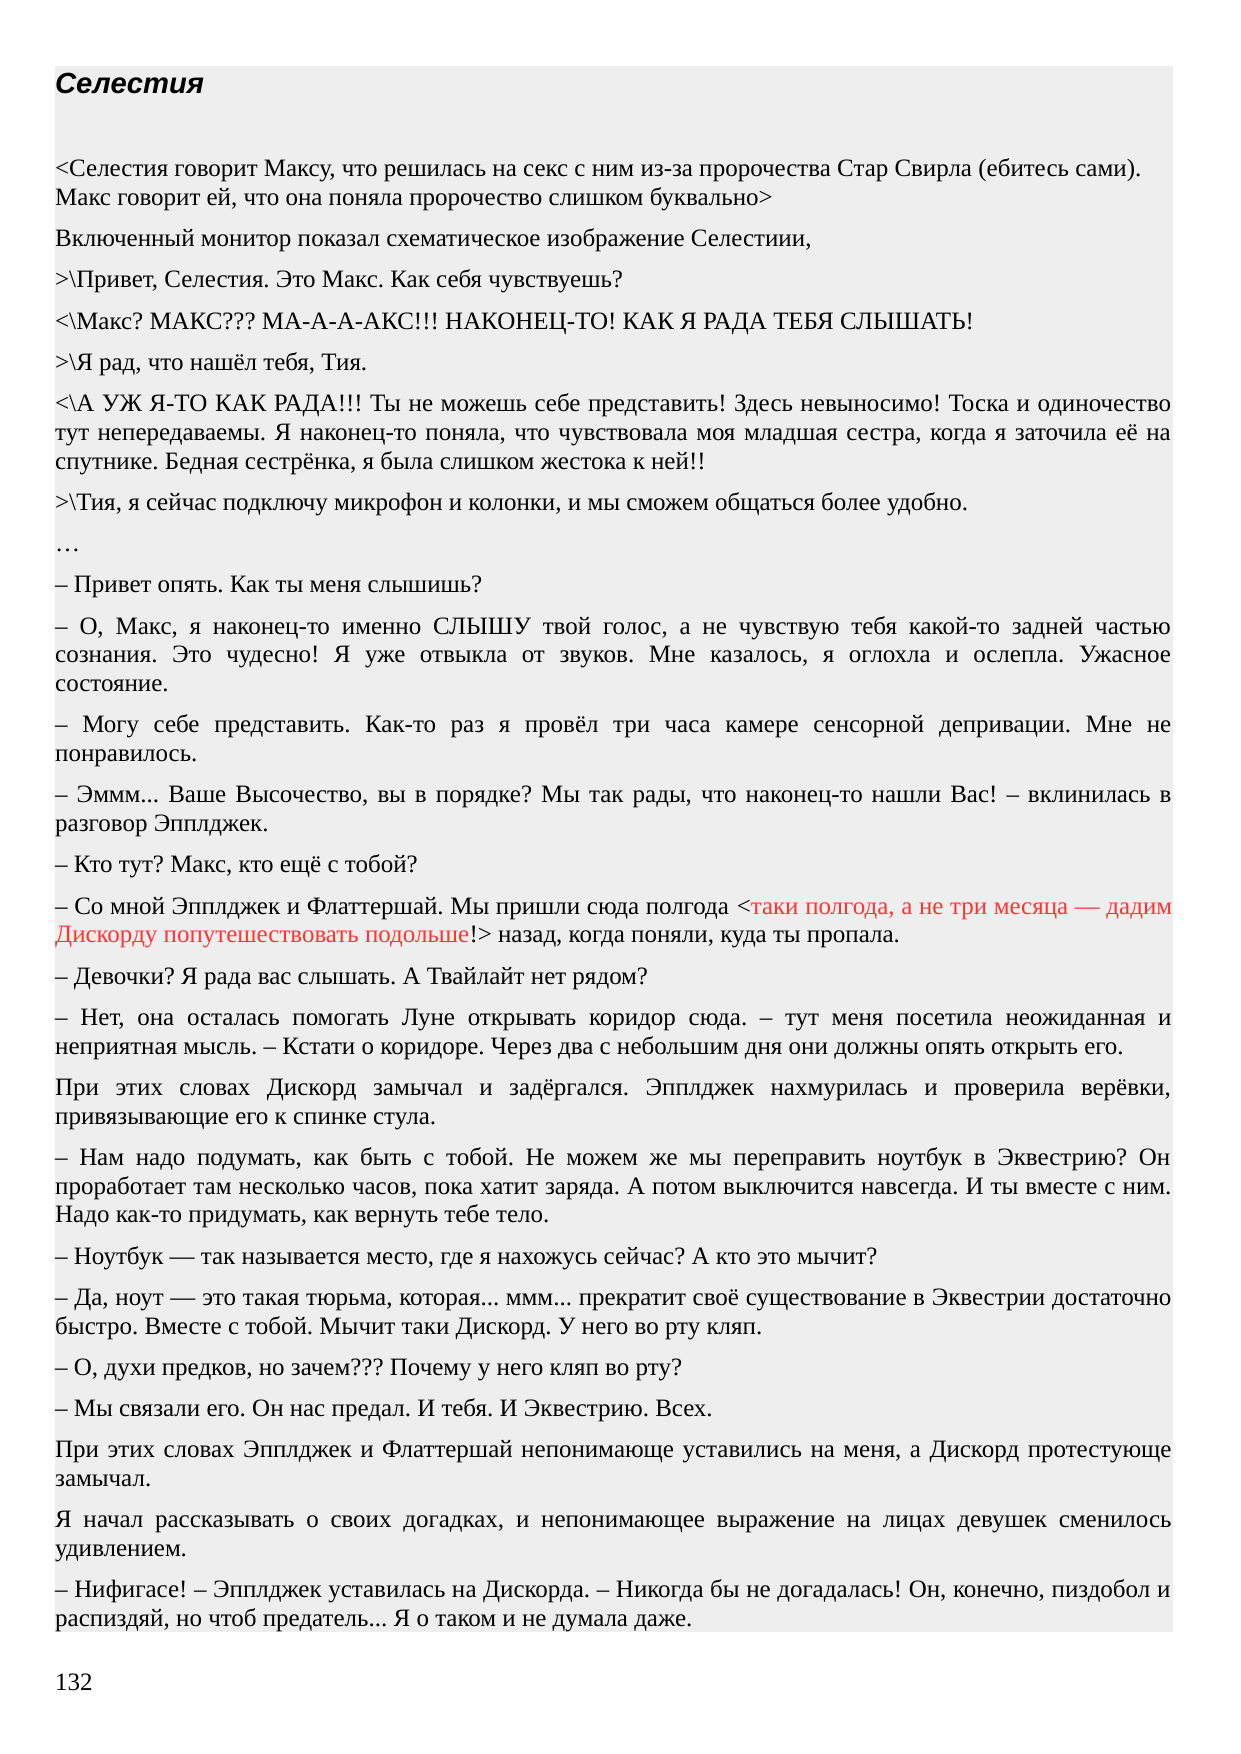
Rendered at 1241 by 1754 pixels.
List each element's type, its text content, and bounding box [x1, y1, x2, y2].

text Включенный монитор показал схематическое изображение Селестиии, [55, 223, 1173, 252]
text >\Привет, Селестия. Это Макс. Как себя чувствуешь? [55, 264, 1173, 293]
text – Нифигасе! – Эпплджек уставилась на Дискорда. – Никогда бы не догадалась! Он, конечно, пиздобол и распиздяй, но чтоб предатель... Я о таком и не думала даже. [55, 1574, 1173, 1632]
text >\Тия, я сейчас подключу микрофон и колонки, и мы сможем общаться более удобно. [55, 487, 1173, 516]
text – Эммм... Ваше Высочество, вы в порядке? Мы так рады, что наконец-то нашли Вас! – вклинилась в разговор Эпплджек. [55, 779, 1173, 837]
text >\Я рад, что нашёл тебя, Тия. [55, 347, 1173, 376]
text – Мы связали его. Он нас предал. И тебя. И Эквестрию. Всех. [55, 1393, 1173, 1422]
text – О, духи предков, но зачем??? Почему у него кляп во рту? [55, 1352, 1173, 1381]
text … [55, 528, 1173, 557]
text – О, Макс, я наконец-то именно СЛЫШУ твой голос, а не чувствую тебя какой-то задней частью сознания. Это чудесно! Я уже отвыкла от звуков. Мне казалось, я оглохла и ослепла. Ужасное состояние. [55, 611, 1173, 697]
text – Со мной Эпплджек и Флаттершай. Мы пришли сюда полгода <таки полгода, а не три месяца — дадим Дискорду попутешествовать подольше!> назад, когда поняли, куда ты пропала. [55, 891, 1173, 948]
text <\А УЖ Я-ТО КАК РАДА!!! Ты не можешь себе представить! Здесь невыносимо! Тоска и одиночество тут непередаваемы. Я наконец-то поняла, что чувствовала моя младшая сестра, когда я заточила её на спутнике. Бедная сестрёнка, я была слишком жестока к ней!! [55, 388, 1173, 474]
text При этих словах Эпплджек и Флаттершай непонимающе уставились на меня, а Дискорд протестующе замычал. [55, 1434, 1173, 1492]
text – Могу себе представить. Как-то раз я провёл три часа камере сенсорной депривации. Мне не понравилось. [55, 709, 1173, 767]
text – Девочки? Я рада вас слышать. А Твайлайт нет рядом? [55, 961, 1173, 989]
text – Да, ноут — это такая тюрьма, которая... ммм... прекратит своё существование в Эквестрии достаточно быстро. Вместе с тобой. Мычит таки Дискорд. У него во рту кляп. [55, 1282, 1173, 1339]
text <Селестия говорит Максу, что решилась на секс с ним из-за пророчества Стар Свирла (ебитесь сами). Макс говорит ей, что она поняла пророчество слишком буквально> [55, 153, 1173, 211]
subtitle Селестия [55, 66, 1173, 99]
text – Ноутбук — так называется место, где я нахожусь сейчас? А кто это мычит? [55, 1241, 1173, 1269]
text <\Макс? МАКС??? МА-А-А-АКС!!! НАКОНЕЦ-ТО! КАК Я РАДА ТЕБЯ СЛЫШАТЬ! [55, 306, 1173, 334]
text При этих словах Дискорд замычал и задёргался. Эпплджек нахмурилась и проверила верёвки, привязывающие его к спинке стула. [55, 1072, 1173, 1129]
text – Кто тут? Макс, кто ещё с тобой? [55, 849, 1173, 878]
text Я начал рассказывать о своих догадках, и непонимающее выражение на лицах девушек сменилось удивлением. [55, 1504, 1173, 1562]
text – Нам надо подумать, как быть с тобой. Не можем же мы переправить ноутбук в Эквестрию? Он проработает там несколько часов, пока хатит заряда. А потом выключится навсегда. И ты вместе с ним. Надо как-то придумать, как вернуть тебе тело. [55, 1142, 1173, 1228]
text – Привет опять. Как ты меня слышишь? [55, 569, 1173, 598]
text – Нет, она осталась помогать Луне открывать коридор сюда. – тут меня посетила неожиданная и неприятная мысль. – Кстати о коридоре. Через два с небольшим дня они должны опять открыть его. [55, 1002, 1173, 1059]
